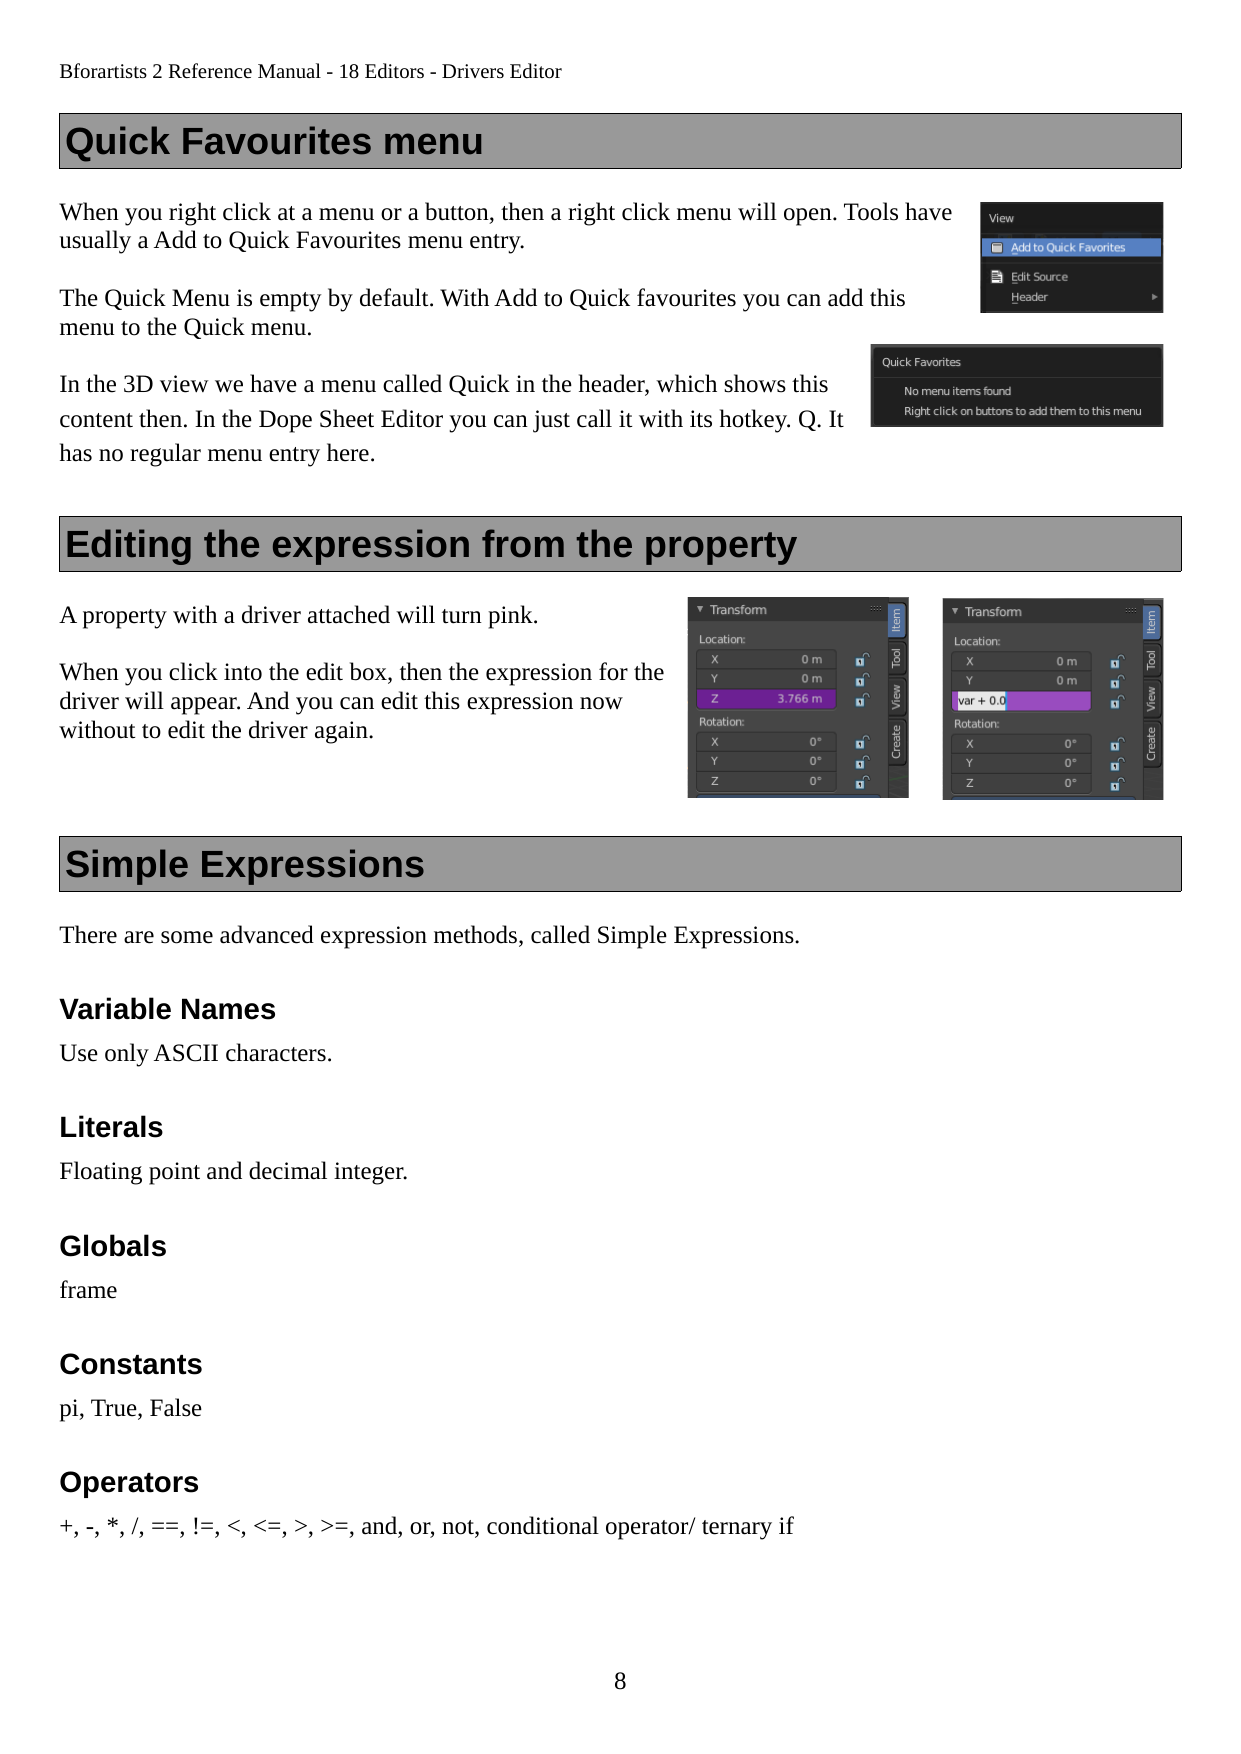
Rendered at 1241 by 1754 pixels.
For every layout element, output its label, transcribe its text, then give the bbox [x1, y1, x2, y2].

table_header Simple Expressions [60, 837, 1181, 891]
subtitle Operators [59, 1465, 1181, 1499]
subtitle Globals [59, 1228, 1181, 1262]
picture [942, 598, 1164, 800]
subtitle Variable Names [59, 992, 1181, 1026]
text In the 3D view we have a menu called Quick in the header, which shows this content then. In the Dope Sheet Editor you can just call it with its hotkey. Q. It has no regular menu entry here. [59, 369, 1181, 467]
text When you right click at a menu or a button, then a right click menu will open. Tools have usually a Add to Quick Favourites menu entry. [59, 197, 1181, 254]
text When you click into the edit box, then the expression for the driver will appear. And you can edit this expression now without to edit the driver again. [59, 657, 687, 744]
picture [687, 597, 909, 798]
text A property with a driver attached will turn pink. [59, 600, 687, 629]
text frame [59, 1275, 1181, 1303]
picture [980, 202, 1164, 313]
picture [870, 344, 1164, 427]
text +, -, *, /, ==, !=, <, <=, >, >=, and, or, not, conditional operator/ ternary if [59, 1511, 1181, 1540]
subtitle Constants [59, 1347, 1181, 1381]
text Use only ASCII characters. [59, 1038, 1181, 1067]
text Floating point and decimal integer. [59, 1156, 1181, 1185]
subtitle Literals [59, 1110, 1181, 1144]
table_header Quick Favourites menu [60, 114, 1181, 168]
text The Quick Menu is empty by default. With Add to Quick favourites you can add this menu to the Quick menu. [59, 283, 1181, 340]
text There are some advanced expression methods, called Simple Expressions. [59, 920, 1181, 948]
table_header Editing the expression from the property [60, 517, 1181, 571]
text pi, True, False [59, 1393, 1181, 1422]
